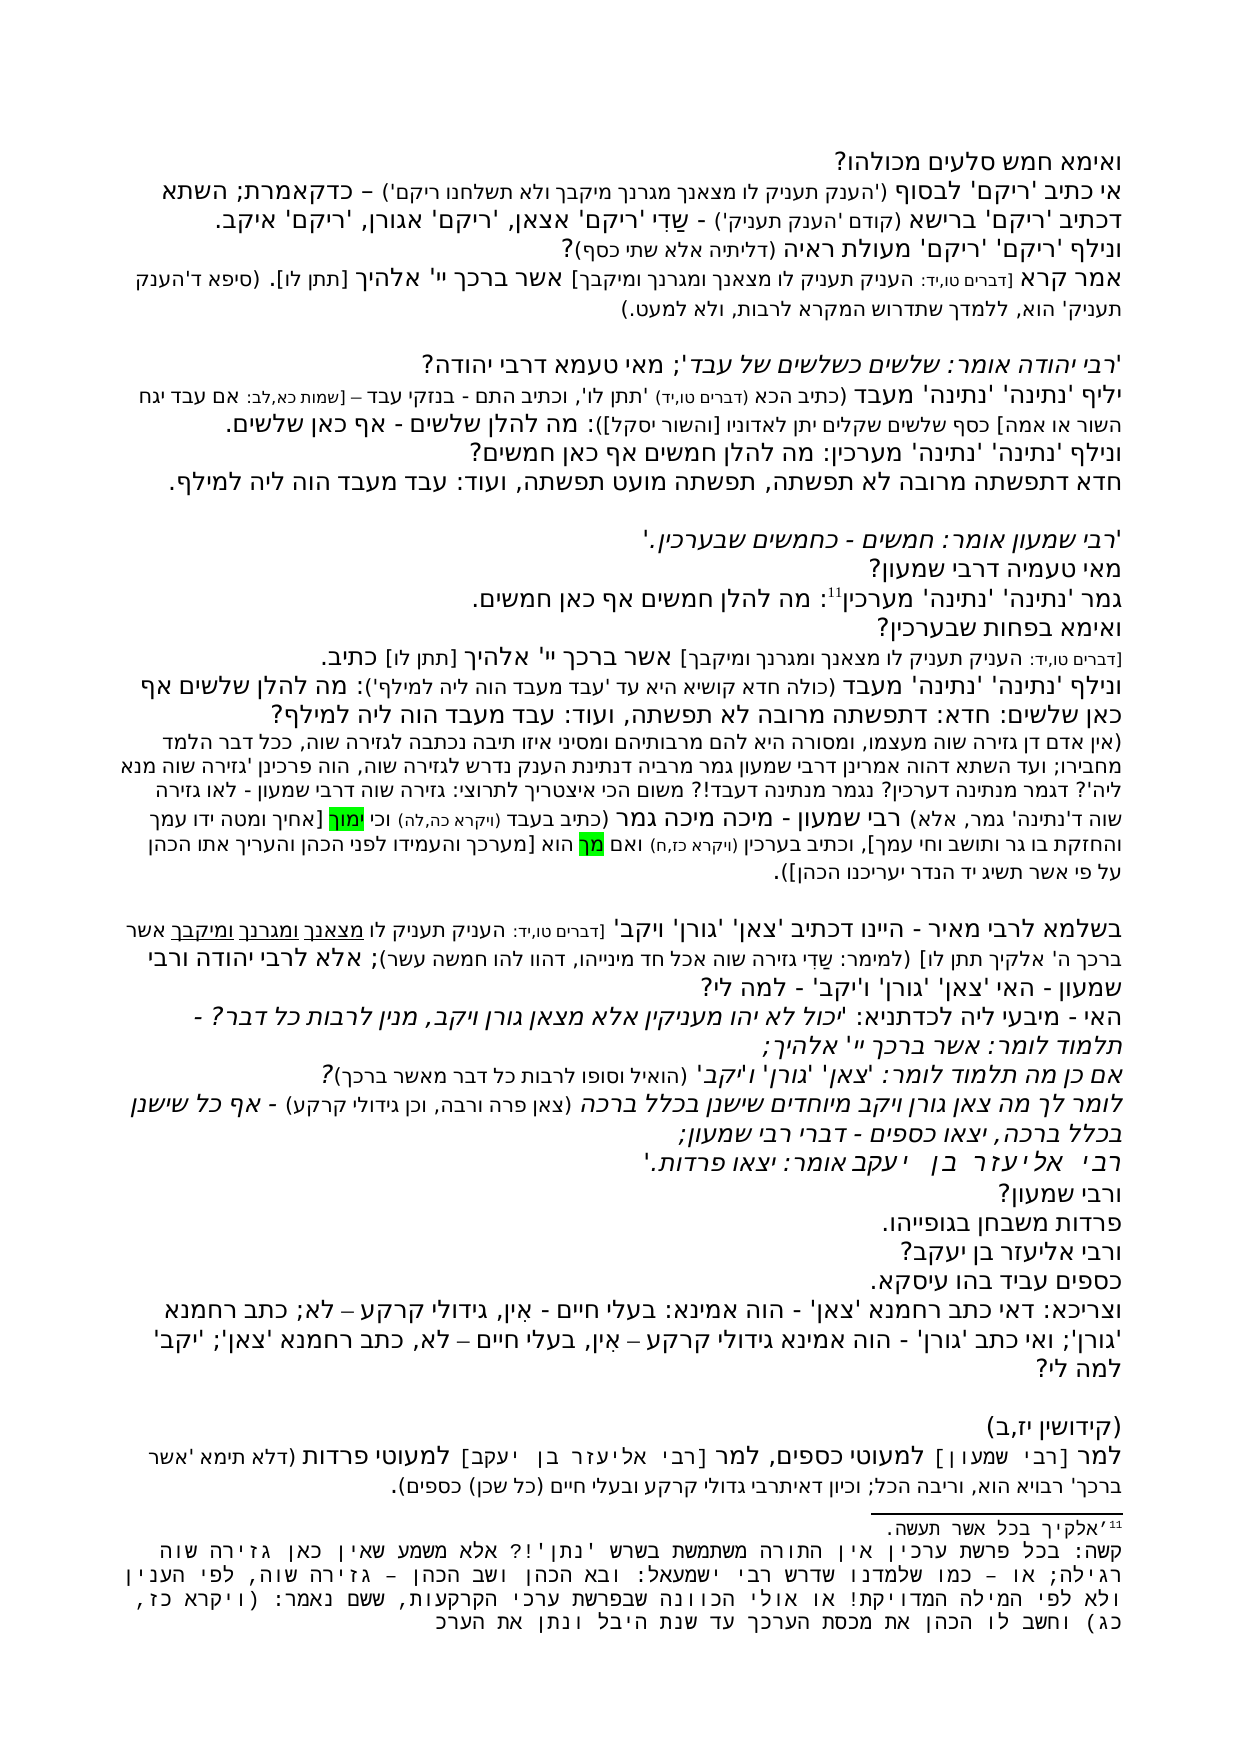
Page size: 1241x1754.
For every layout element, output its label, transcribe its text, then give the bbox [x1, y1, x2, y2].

text וצריכא: דאי כתב רחמנא 'צאן' - הוה אמינא: בעלי חיים - אִין, גידולי קרקע – לא; כתב רחמנא 'גורן'; ואי כתב 'גורן' - הוה אמינא גידולי קרקע – אִין, בעלי חיים – לא, כתב רחמנא 'צאן'; 'יקב' למה לי? [118, 1296, 1122, 1383]
text ואימא חמש סלעים מכולהו? [118, 147, 1122, 176]
text לומר לך מה צאן גורן ויקב מיוחדים שישנן בכלל ברכה (צאן פרה ורבה, וכן גידולי קרקע) - אף כל שישנן בכלל ברכה, יצאו כספים - דברי רבי שמעון; [118, 1090, 1122, 1148]
text [דברים טו,יד: העניק תעניק לו מצאנך ומגרנך ומיקבך] אשר ברכך יי' אלהיך [תתן לו] כתיב. [118, 642, 1122, 671]
text ’אלקיך בכל אשר תעשה. [118, 1520, 1122, 1541]
text בשלמא לרבי מאיר - היינו דכתיב 'צאן' 'גורן' ויקב' [דברים טו,יד: העניק תעניק לו מצאנך ומגרנך ומיקבך אשר ברכך ה' אלקיך תתן לו] (למימר: שַדִי גזירה שוה אכל חד מינייהו, דהוו להו חמשה עשר); אלא לרבי יהודה ורבי שמעון - האי 'צאן' 'גורן' ו'יקב' - למה לי? [118, 914, 1122, 1002]
text ואימא בפחות שבערכין? [118, 613, 1122, 642]
text אם כן מה תלמוד לומר: 'צאן' 'גורן' ו'יקב' (הואיל וסופו לרבות כל דבר מאשר ברכך)? [118, 1061, 1122, 1090]
text קשה: בכל פרשת ערכין אין התורה משתמשת בשרש 'נתן'!? אלא משמע שאין כאן גזירה שוה רגילה; או – כמו שלמדנו שדרש רבי ישמעאל: ובא הכהן ושב הכהן – גזירה שוה, לפי הענין ולא לפי המילה המדויקת! או אולי הכוונה שבפרשת ערכי הקרקעות, ששם נאמר: (ויקרא כז,כג) וחשב לו הכהן את מכסת הערכך עד שנת היבל ונתן את הערכ [118, 1541, 1122, 1636]
text רבי אליעזר בן יעקב אומר: יצאו פרדות.' [118, 1148, 1122, 1179]
text ונילף 'נתינה' 'נתינה' מערכין: מה להלן חמשים אף כאן חמשים? [118, 438, 1122, 467]
text 'רבי יהודה אומר: שלשים כשלשים של עבד'; מאי טעמא דרבי יהודה? [118, 351, 1122, 380]
text מאי טעמיה דרבי שמעון? [118, 554, 1122, 584]
text האי - מיבעי ליה לכדתניא: 'יכול לא יהו מעניקין אלא מצאן גורן ויקב, מנין לרבות כל דבר? - תלמוד לומר: אשר ברכך יי' אלהיך; [118, 1002, 1122, 1061]
text (אין אדם דן גזירה שוה מעצמו, ומסורה היא להם מרבותיהם ומסיני איזו תיבה נכתבה לגזירה שוה, ככל דבר הלמד מחבירו; ועד השתא דהוה אמרינן דרבי שמעון גמר מרביה דנתינת הענק נדרש לגזירה שוה, הוה פרכינן 'גזירה שוה מנא ליה'? דגמר מנתינה דערכין? נגמר מנתינה דעבד!? משום הכי איצטריך לתרוצי: גזירה שוה דרבי שמעון - לאו גזירה שוה ד'נתינה' גמר, אלא) רבי שמעון - מיכה מיכה גמר (כתיב בעבד (ויקרא כה,לה) וכי ימוך [אחיך ומטה ידו עמך והחזקת בו גר ותושב וחי עמך], וכתיב בערכין (ויקרא כז,ח) ואם מך הוא [מערכך והעמידו לפני הכהן והעריך אתו הכהן על פי אשר תשיג יד הנדר יעריכנו הכהן]). [118, 730, 1122, 886]
text ורבי שמעון? [118, 1179, 1122, 1208]
text חדא דתפשתה מרובה לא תפשתה, תפשתה מועט תפשתה, ועוד: עבד מעבד הוה ליה למילף. [118, 467, 1122, 497]
text כספים עביד בהו עיסקא. [118, 1266, 1122, 1296]
text למר [רבי שמעון] למעוטי כספים, למר [רבי אליעזר בן יעקב] למעוטי פרדות (דלא תימא 'אשר ברכך' רבויא הוא, וריבה הכל; וכיון דאיתרבי גדולי קרקע ובעלי חיים (כל שכן) כספים). [118, 1441, 1122, 1500]
text ונילף 'נתינה' 'נתינה' מעבד (כולה חדא קושיא היא עד 'עבד מעבד הוה ליה למילף'): מה להלן שלשים אף כאן שלשים: חדא: דתפשתה מרובה לא תפשתה, ועוד: עבד מעבד הוה ליה למילף? [118, 671, 1122, 730]
text פרדות משבחן בגופייהו. [118, 1208, 1122, 1237]
text גמר 'נתינה' 'נתינה' מערכין: מה להלן חמשים אף כאן חמשים. [118, 584, 1122, 613]
text 'רבי שמעון אומר: חמשים - כחמשים שבערכין.' [118, 525, 1122, 554]
text (קידושין יז,ב) [118, 1412, 1122, 1441]
text אי כתיב 'ריקם' לבסוף ('הענק תעניק לו מצאנך מגרנך מיקבך ולא תשלחנו ריקם') – כדקאמרת; השתא דכתיב 'ריקם' ברישא (קודם 'הענק תעניק') - שַדִי 'ריקם' אצאן, 'ריקם' אגורן, 'ריקם' איקב. [118, 176, 1122, 234]
text אמר קרא [דברים טו,יד: העניק תעניק לו מצאנך ומגרנך ומיקבך] אשר ברכך יי' אלהיך [תתן לו]. (סיפא ד'הענק תעניק' הוא, ללמדך שתדרוש המקרא לרבות, ולא למעט.) [118, 264, 1122, 322]
text ונילף 'ריקם' 'ריקם' מעולת ראיה (דליתיה אלא שתי כסף)? [118, 234, 1122, 264]
text יליף 'נתינה' 'נתינה' מעבד (כתיב הכא (דברים טו,יד) 'תתן לו', וכתיב התם - בנזקי עבד – [שמות כא,לב: אם עבד יגח השור או אמה] כסף שלשים שקלים יתן לאדוניו [והשור יסקל]): מה להלן שלשים - אף כאן שלשים. [118, 380, 1122, 438]
text ורבי אליעזר בן יעקב? [118, 1237, 1122, 1266]
